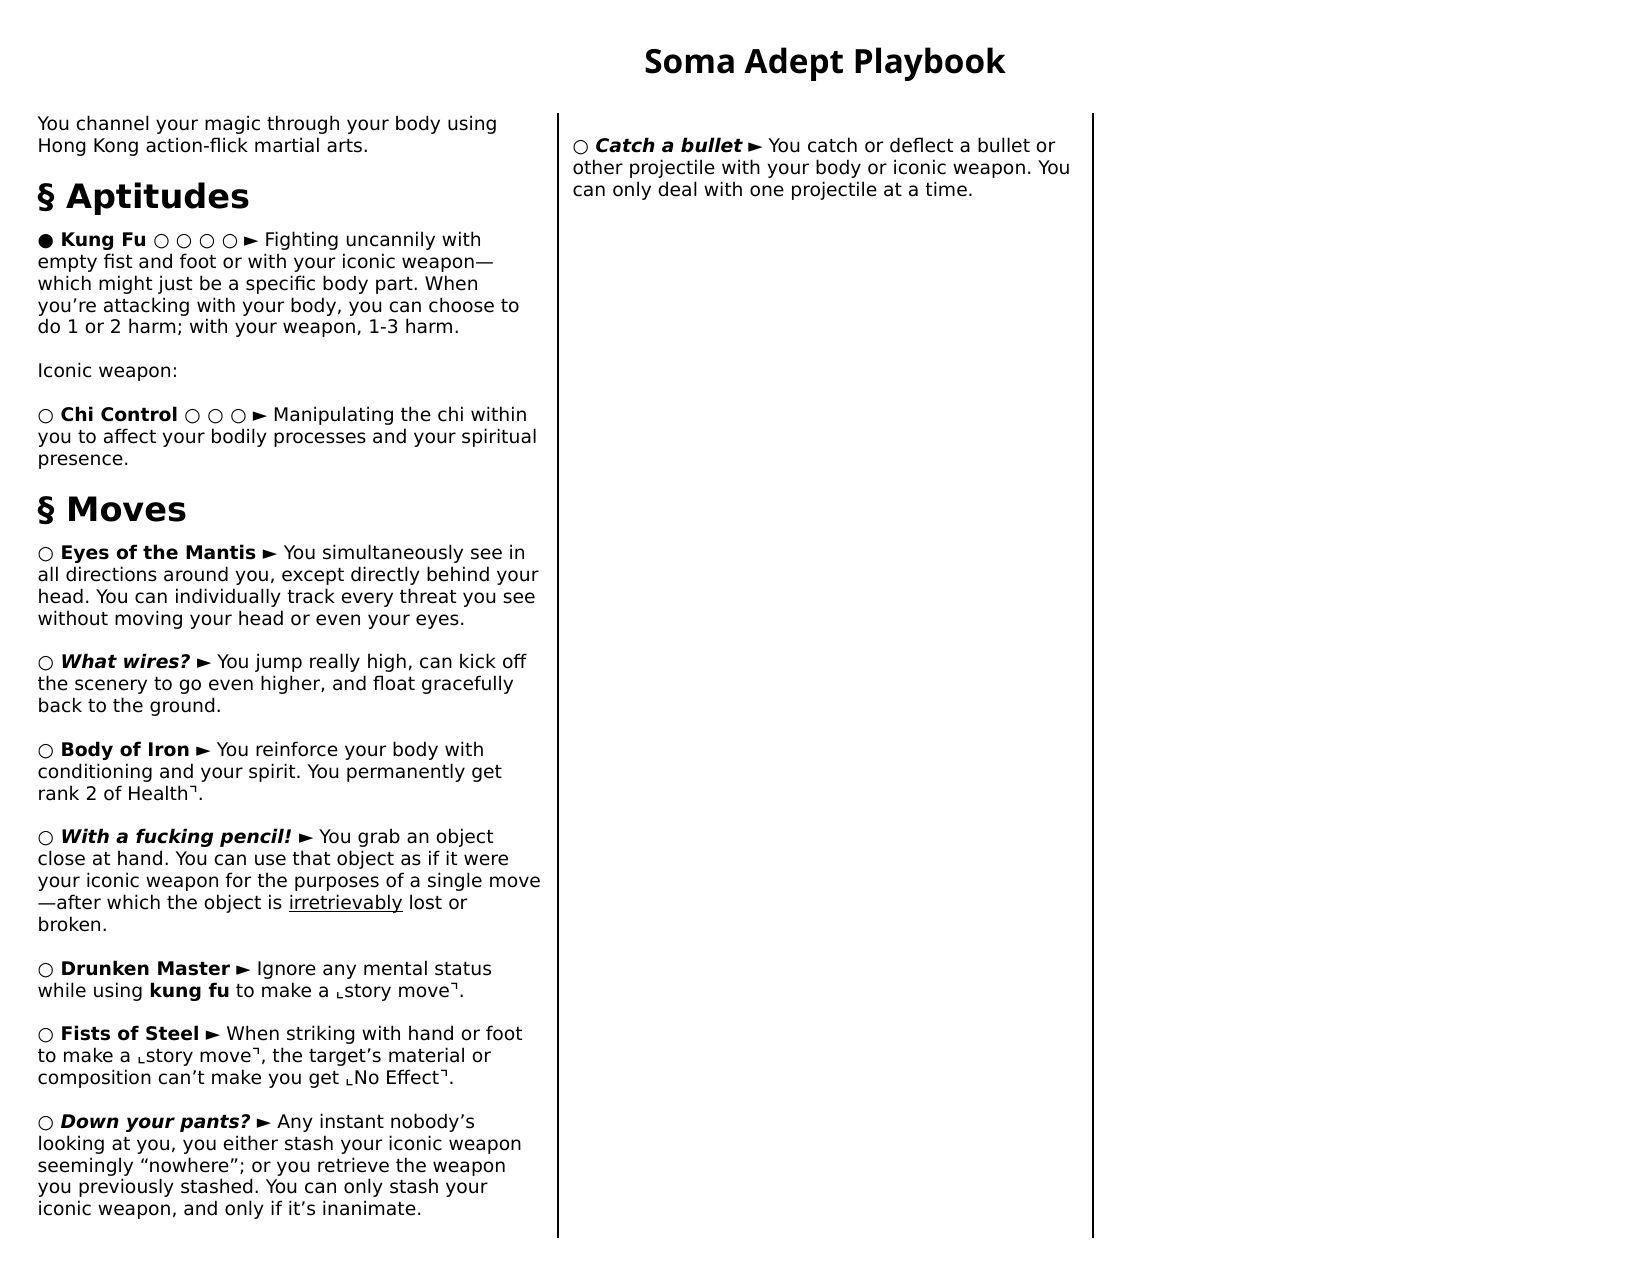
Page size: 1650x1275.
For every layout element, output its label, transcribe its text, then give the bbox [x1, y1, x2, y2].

subtitle § Moves [37, 491, 542, 529]
text Iconic weapon: [37, 360, 542, 382]
text ● Kung Fu ○ ○ ○ ○ ► Fighting uncannily with empty fist and foot or with your iconic weapon—which might just be a specific body part. When you’re attacking with your body, you can choose to do 1 or 2 harm; with your weapon, 1-3 harm. [37, 229, 542, 338]
subtitle ○ What wires? ► You jump really high, can kick off the scenery to go even higher, and float gracefully back to the ground. [37, 651, 542, 717]
subtitle ○ Body of Iron ► You reinforce your body with conditioning and your spirit. You permanently get rank 2 of Health⌝. [37, 739, 542, 804]
subtitle ○ Fists of Steel ► When striking with hand or foot to make a ⌞story move⌝, the target’s material or composition can’t make you get ⌞No Effect⌝. [37, 1023, 542, 1089]
subtitle § Aptitudes [37, 177, 542, 217]
text ○ Chi Control ○ ○ ○ ► Manipulating the chi within you to affect your bodily processes and your spiritual presence. [37, 404, 542, 470]
subtitle ○ Drunken Master ► Ignore any mental status while using kung fu to make a ⌞story move⌝. [37, 958, 542, 1001]
text ○ Eyes of the Mantis ► You simultaneously see in all directions around you, except directly behind your head. You can individually track every threat you see without moving your head or even your eyes. [37, 542, 542, 629]
subtitle ○ Catch a bullet ► You catch or deflect a bullet or other projectile with your body or iconic weapon. You can only deal with one projectile at a time. [572, 135, 1077, 200]
subtitle ○ Down your pants? ► Any instant nobody’s looking at you, you either stash your iconic weapon seemingly “nowhere”; or you retrieve the weapon you previously stashed. You can only stash your iconic weapon, and only if it’s inanimate. [37, 1111, 542, 1220]
text You channel your magic through your body using Hong Kong action-flick martial arts. [37, 113, 542, 157]
subtitle ○ With a fucking pencil! ► You grab an object close at hand. You can use that object as if it were your iconic weapon for the purposes of a single move—after which the object is irretrievably lost or broken. [37, 826, 542, 936]
